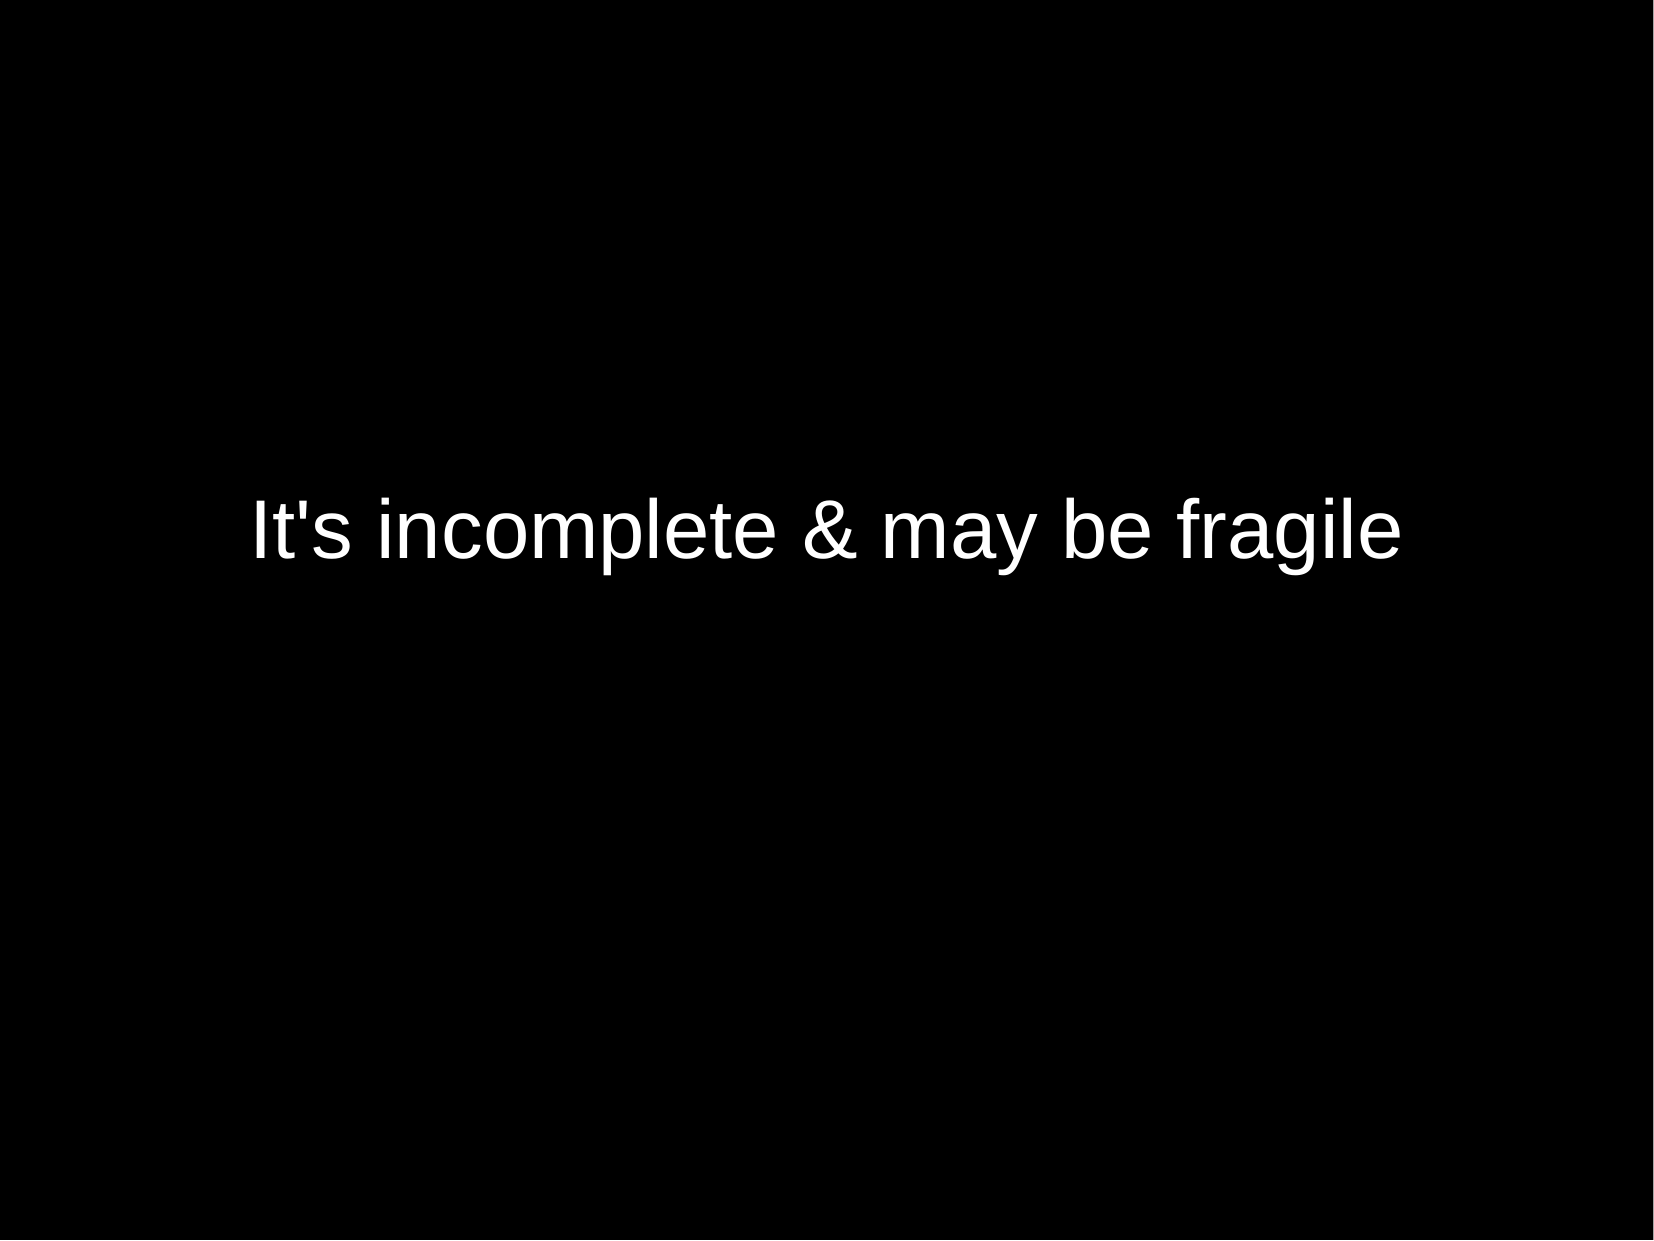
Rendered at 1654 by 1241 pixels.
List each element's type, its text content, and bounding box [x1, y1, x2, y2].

subtitle It's incomplete & may be fragile [82, 49, 1571, 1010]
